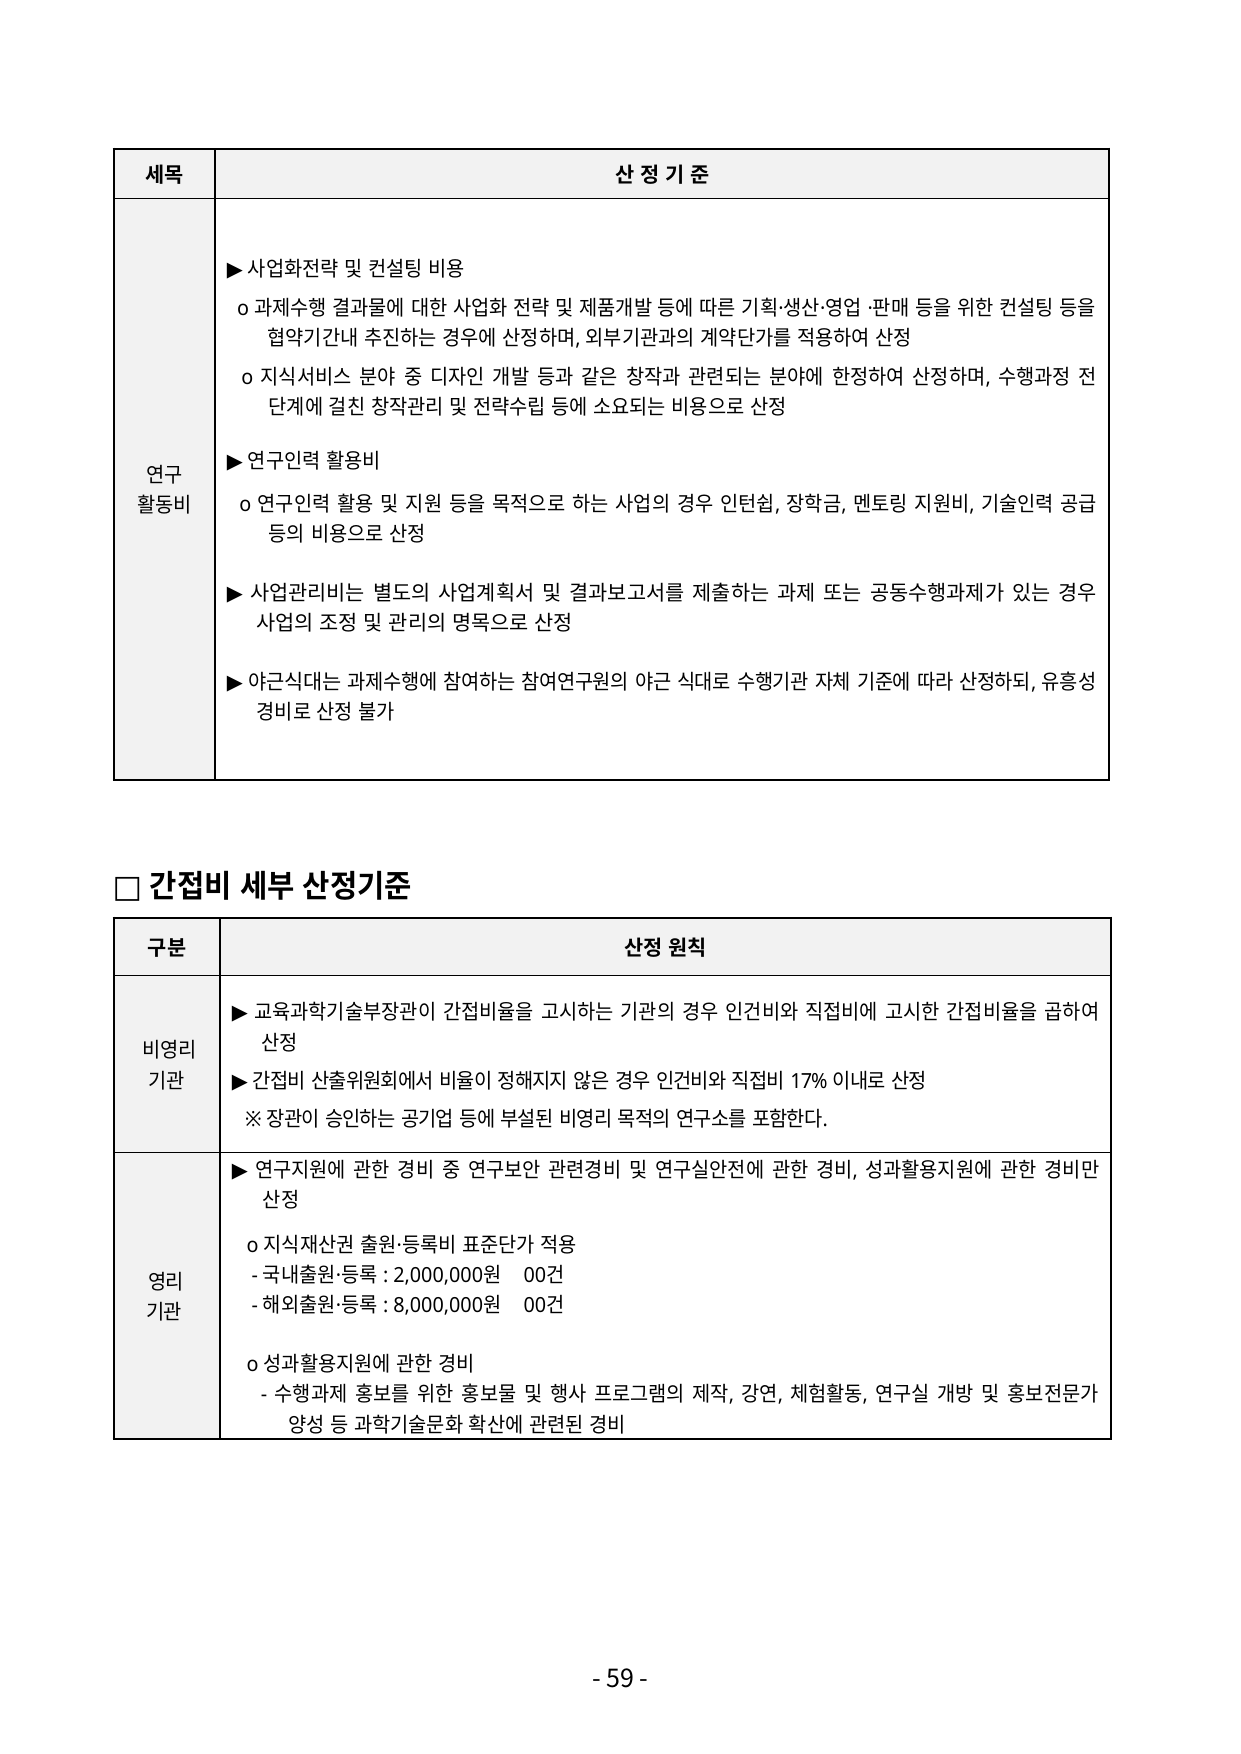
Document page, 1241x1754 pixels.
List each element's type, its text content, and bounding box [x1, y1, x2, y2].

table_header 산 정 기 준 [216, 150, 1108, 198]
table_header 세목 [115, 150, 214, 198]
table_header 구분 [115, 919, 219, 975]
table_cell 연구 활동비 [115, 199, 214, 779]
table_cell 비영리 기관 [115, 976, 219, 1152]
table_header 산정 원칙 [221, 919, 1110, 975]
table_cell ▶ 사업화전략 및 컨설팅 비용 o 과제수행 결과물에 대한 사업화 전략 및 제품개발 등에 따른 기획·생산·영업 ·판매 등을 위한 컨설팅 등을 협약기간내 추진하는 경우에 산정하며, 외부기관과의 계약단가를 적용하여 산정 o 지식서비스 분야 중 디자인 개발 등과 같은 창작과 관련되는 분야에 한정하여 산정하며, 수행과정 전 단계에 걸친 창작관리 및 전략수립 등에 소요되는 비용으로 산정 ▶ 연구인력 활용비 o 연구인력 활용 및 지원 등을 목적으로 하는 사업의 경우 인턴쉽, 장학금, 멘토링 지원비, 기술인력 공급 등의 비용으로 산정 ▶ 사업관리비는 별도의 사업계획서 및 결과보고서를 제출하는 과제 또는 공동수행과제가 있는 경우 사업의 조정 및 관리의 명목으로 산정 ▶ 야근식대는 과제수행에 참여하는 참여연구원의 야근 식대로 수행기관 자체 기준에 따라 산정하되, 유흥성 경비로 산정 불가 [216, 199, 1108, 779]
table_cell ▶ 연구지원에 관한 경비 중 연구보안 관련경비 및 연구실안전에 관한 경비, 성과활용지원에 관한 경비만 산정 o 지식재산권 출원·등록비 표준단가 적용 - 국내출원·등록 : 2,000,000원 00건 - 해외출원·등록 : 8,000,000원 00건 o 성과활용지원에 관한 경비 - 수행과제 홍보를 위한 홍보물 및 행사 프로그램의 제작, 강연, 체험활동, 연구실 개방 및 홍보전문가 양성 등 과학기술문화 확산에 관련된 경비 [221, 1153, 1110, 1438]
table_cell 영리 기관 [115, 1153, 219, 1438]
text □ 간접비 세부 산정기준 [112, 861, 1128, 906]
table_cell ▶ 교육과학기술부장관이 간접비율을 고시하는 기관의 경우 인건비와 직접비에 고시한 간접비율을 곱하여 산정 ▶ 간접비 산출위원회에서 비율이 정해지지 않은 경우 인건비와 직접비 17% 이내로 산정 ※ 장관이 승인하는 공기업 등에 부설된 비영리 목적의 연구소를 포함한다. [221, 976, 1110, 1152]
